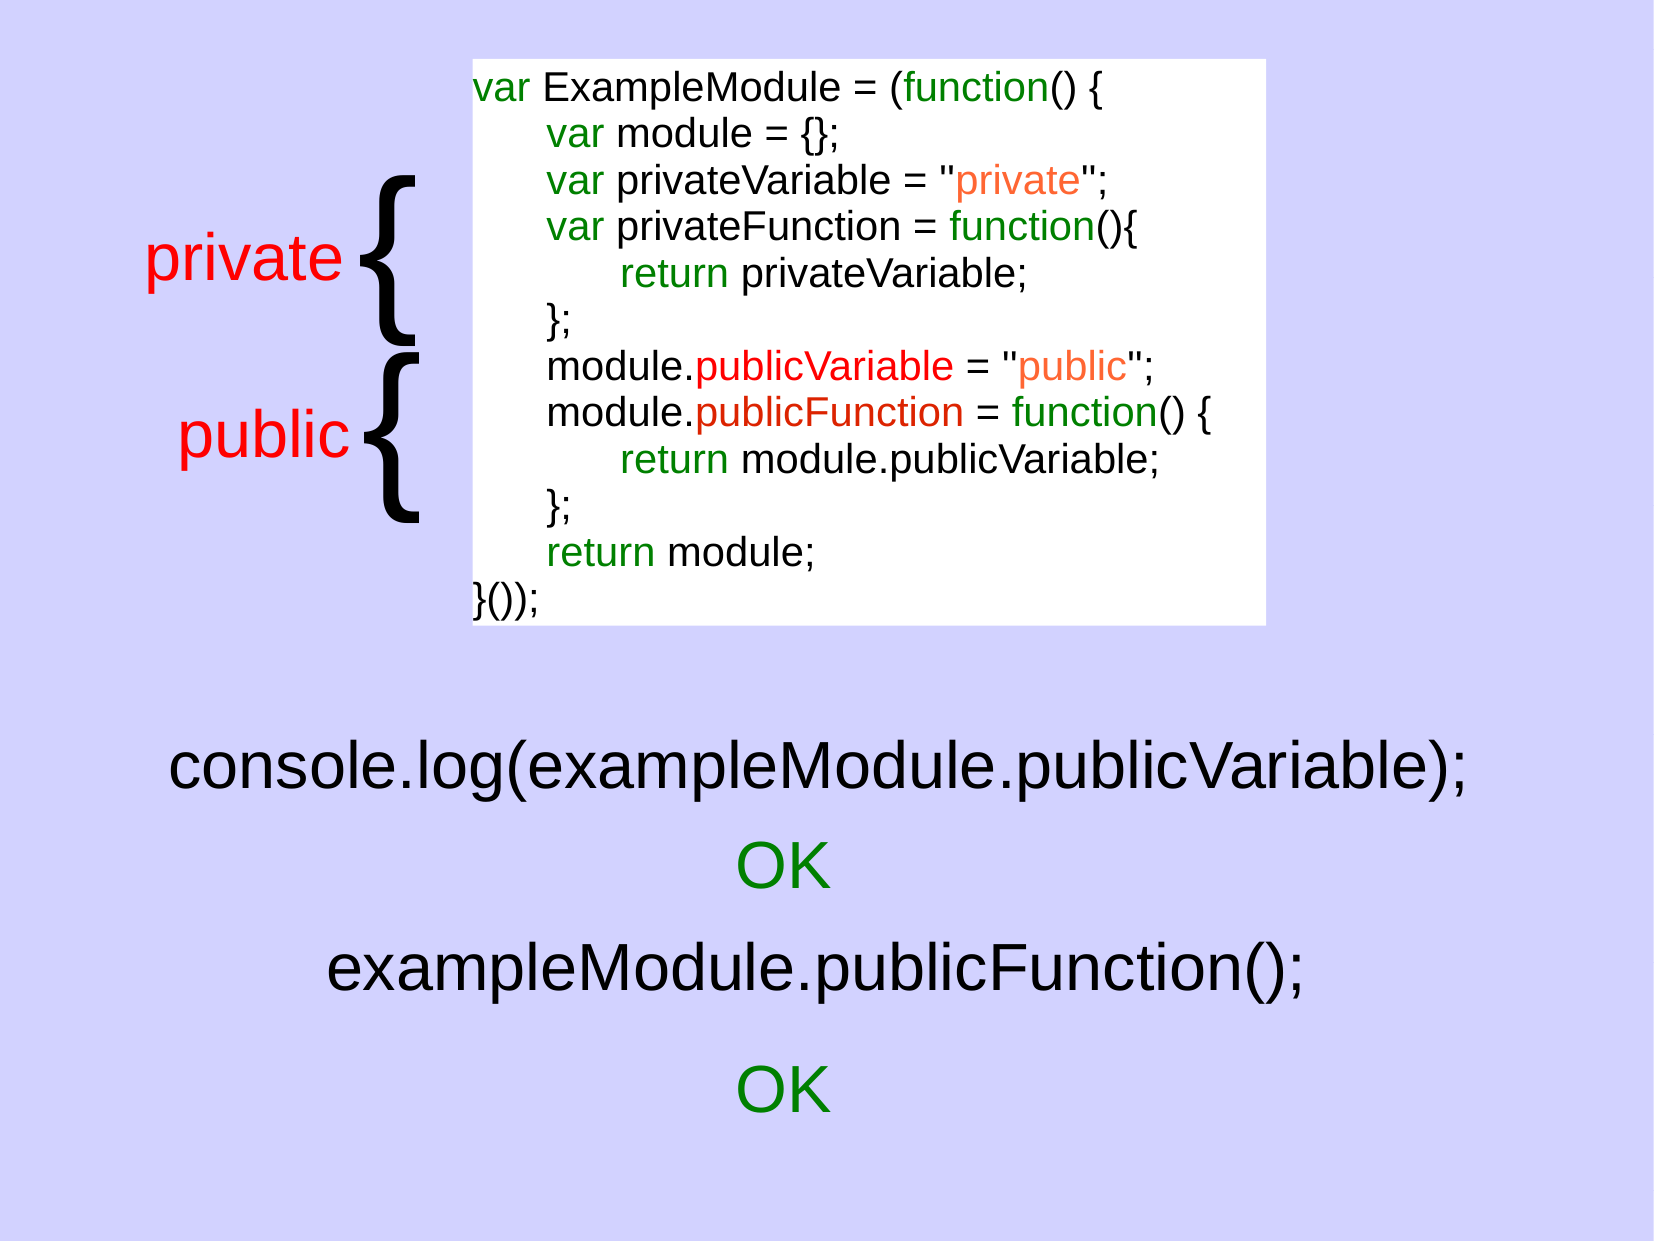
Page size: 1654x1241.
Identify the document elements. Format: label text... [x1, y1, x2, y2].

text_box { [342, 134, 434, 355]
text_box public [162, 389, 346, 480]
text_box { [346, 312, 438, 532]
text_box OK [720, 820, 901, 910]
text_box exampleModule.publicFunction(); [311, 922, 1350, 1012]
text_box private [129, 212, 342, 303]
text_box OK [720, 1044, 901, 1135]
text_box console.log(exampleModule.publicVariable); [153, 720, 1513, 810]
picture [0, 0, 1654, 1241]
text_box var ExampleModule = (function() { var module = {}; var privateVariable = ''private''; var privateFunction = function(){ return privateVariable; }; module.publicVariable = ''public''; module.publicFunction = function() { return module.publicVariable; }; return module; }()); [472, 58, 1267, 626]
